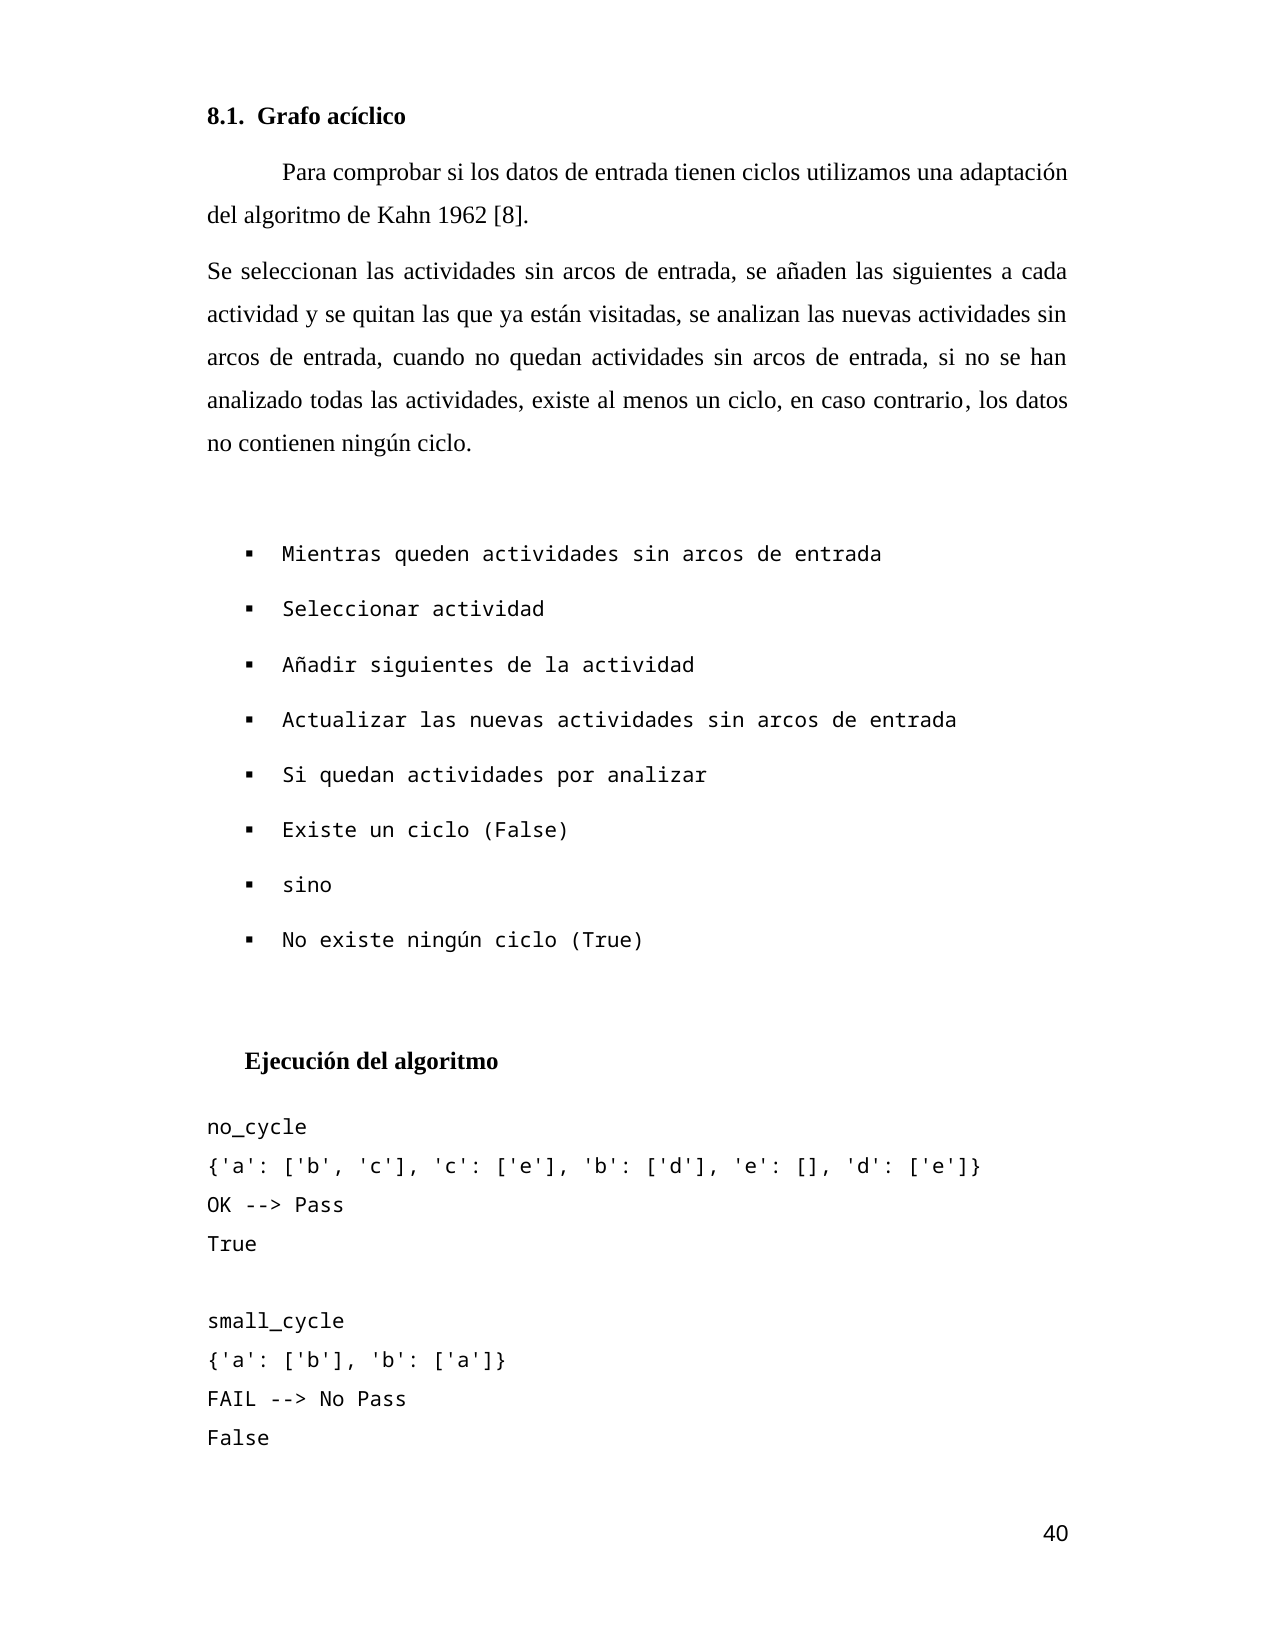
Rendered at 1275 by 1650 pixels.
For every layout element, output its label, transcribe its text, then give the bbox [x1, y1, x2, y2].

text small_cycle [207, 1307, 1068, 1335]
text {'a': ['b', 'c'], 'c': ['e'], 'b': ['d'], 'e': [], 'd': ['e']} [207, 1151, 1068, 1179]
text Ejecución del algoritmo [244, 1046, 1068, 1075]
list Existe un ciclo (False) [244, 815, 1068, 843]
text OK --> Pass [207, 1190, 1068, 1218]
list Mientras queden actividades sin arcos de entrada [244, 539, 1068, 568]
text Para comprobar si los datos de entrada tienen ciclos utilizamos una adaptación del algoritmo de Kahn 1962 [8]. [207, 157, 1068, 229]
text 8.1. Grafo acíclico [207, 101, 1068, 130]
list Actualizar las nuevas actividades sin arcos de entrada [244, 705, 1068, 733]
text Se seleccionan las actividades sin arcos de entrada, se añaden las siguientes a cada actividad y se quitan las que ya están visitadas, se analizan las nuevas actividades sin arcos de entrada, cuando no quedan actividades sin arcos de entrada, si no se han analizado todas las actividades, existe al menos un ciclo, en caso contrario, los datos no contienen ningún ciclo. [207, 256, 1068, 457]
list Seleccionar actividad [244, 594, 1068, 623]
list Añadir siguientes de la actividad [244, 650, 1068, 678]
text no_cycle [207, 1112, 1068, 1141]
list Si quedan actividades por analizar [244, 760, 1068, 788]
text {'a': ['b'], 'b': ['a']} [207, 1345, 1068, 1374]
text True [207, 1229, 1068, 1257]
text False [207, 1423, 1068, 1452]
text FAIL --> No Pass [207, 1384, 1068, 1413]
list No existe ningún ciclo (True) [244, 925, 1068, 954]
list sino [244, 870, 1068, 898]
